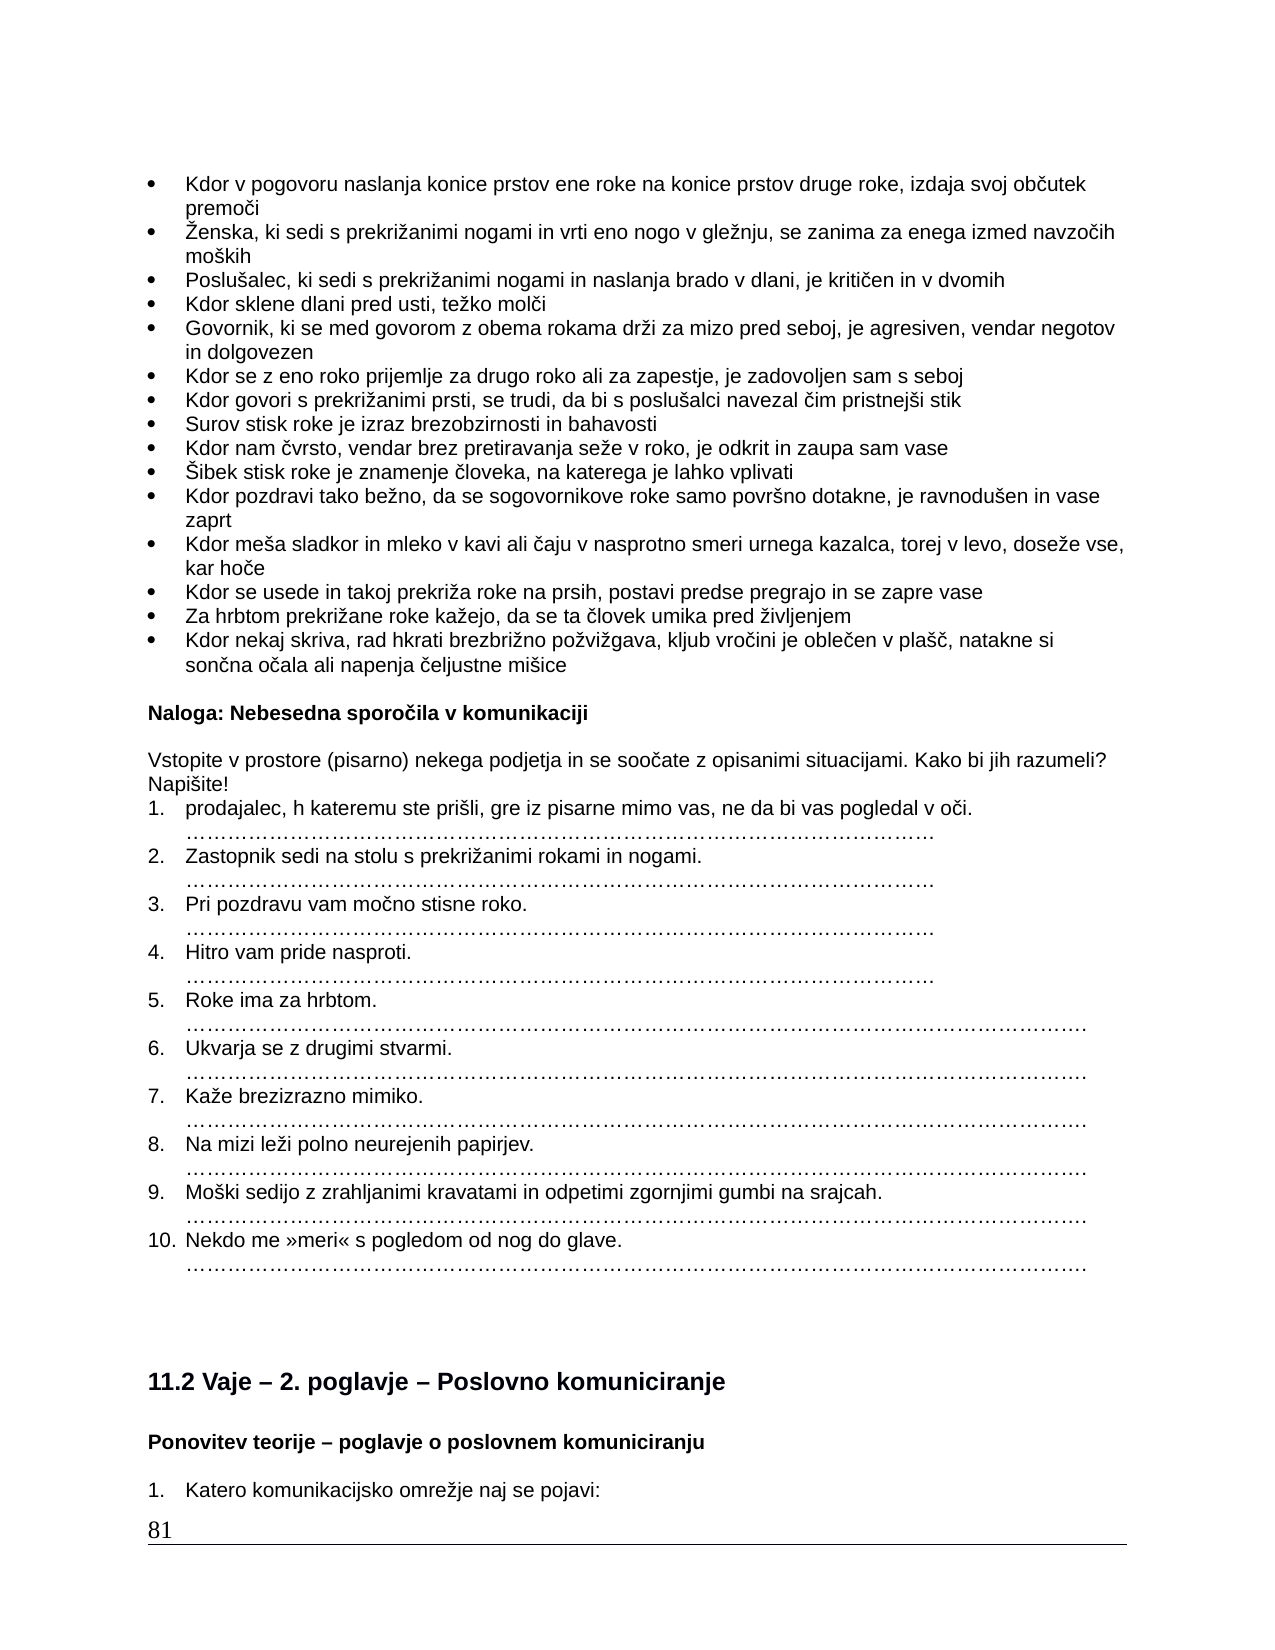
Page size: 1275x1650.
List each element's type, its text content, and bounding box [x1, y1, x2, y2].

text …………………………………………………………………………………………………………………. [185, 1203, 1127, 1227]
subtitle 11.2 Vaje – 2. poglavje – Poslovno komuniciranje [148, 1367, 1127, 1396]
list Šibek stisk roke je znamenje človeka, na katerega je lahko vplivati [148, 460, 1127, 484]
text ……………………………………………………………………………………………… [185, 820, 1127, 844]
list Kdor meša sladkor in mleko v kavi ali čaju v nasprotno smeri urnega kazalca, torej v levo, doseže vse, kar hoče [148, 532, 1127, 580]
text Ponovitev teorije – poglavje o poslovnem komuniciranju [148, 1430, 1127, 1454]
list Katero komunikacijsko omrežje naj se pojavi: [148, 1478, 1127, 1502]
list Poslušalec, ki sedi s prekrižanimi nogami in naslanja brado v dlani, je kritičen in v dvomih [148, 268, 1127, 292]
text …………………………………………………………………………………………………………………. [185, 1060, 1127, 1084]
list Kdor govori s prekrižanimi prsti, se trudi, da bi s poslušalci navezal čim pristnejši stik [148, 388, 1127, 412]
list prodajalec, h kateremu ste prišli, gre iz pisarne mimo vas, ne da bi vas pogledal v oči. [148, 796, 1127, 820]
list Kdor nam čvrsto, vendar brez pretiravanja seže v roko, je odkrit in zaupa sam vase [148, 436, 1127, 460]
list Kdor pozdravi tako bežno, da se sogovornikove roke samo površno dotakne, je ravnodušen in vase zaprt [148, 484, 1127, 532]
list Ukvarja se z drugimi stvarmi. [148, 1036, 1127, 1060]
list Hitro vam pride nasproti. [148, 940, 1127, 964]
list Kdor sklene dlani pred usti, težko molči [148, 292, 1127, 316]
text Vstopite v prostore (pisarno) nekega podjetja in se soočate z opisanimi situacijami. Kako bi jih razumeli? Napišite! [148, 748, 1127, 796]
text …………………………………………………………………………………………………………………. [185, 1156, 1127, 1179]
list Moški sedijo z zrahljanimi kravatami in odpetimi zgornjimi gumbi na srajcah. [148, 1179, 1127, 1203]
list Kdor v pogovoru naslanja konice prstov ene roke na konice prstov druge roke, izdaja svoj občutek premoči [148, 172, 1127, 220]
list Zastopnik sedi na stolu s prekrižanimi rokami in nogami. [148, 844, 1127, 868]
list Kdor se z eno roko prijemlje za drugo roko ali za zapestje, je zadovoljen sam s seboj [148, 364, 1127, 388]
text ……………………………………………………………………………………………… [185, 916, 1127, 940]
list Nekdo me »meri« s pogledom od nog do glave. [148, 1227, 1127, 1251]
list Roke ima za hrbtom. [148, 988, 1127, 1012]
list Kdor nekaj skriva, rad hkrati brezbrižno požvižgava, kljub vročini je oblečen v plašč, natakne si sončna očala ali napenja čeljustne mišice [148, 628, 1127, 676]
list Za hrbtom prekrižane roke kažejo, da se ta človek umika pred življenjem [148, 604, 1127, 628]
list Kdor se usede in takoj prekriža roke na prsih, postavi predse pregrajo in se zapre vase [148, 580, 1127, 604]
list Na mizi leži polno neurejenih papirjev. [148, 1132, 1127, 1156]
list Govornik, ki se med govorom z obema rokama drži za mizo pred seboj, je agresiven, vendar negotov in dolgovezen [148, 316, 1127, 364]
list Kaže brezizrazno mimiko. [148, 1084, 1127, 1108]
list Surov stisk roke je izraz brezobzirnosti in bahavosti [148, 412, 1127, 436]
text …………………………………………………………………………………………………………………. [185, 1108, 1127, 1132]
text ……………………………………………………………………………………………… [185, 868, 1127, 892]
text …………………………………………………………………………………………………………………. [185, 1012, 1127, 1036]
text ……………………………………………………………………………………………… [185, 964, 1127, 988]
list Pri pozdravu vam močno stisne roko. [148, 892, 1127, 916]
text …………………………………………………………………………………………………………………. [185, 1251, 1127, 1275]
list Ženska, ki sedi s prekrižanimi nogami in vrti eno nogo v gležnju, se zanima za enega izmed navzočih moških [148, 220, 1127, 268]
text Naloga: Nebesedna sporočila v komunikaciji [148, 700, 1127, 724]
